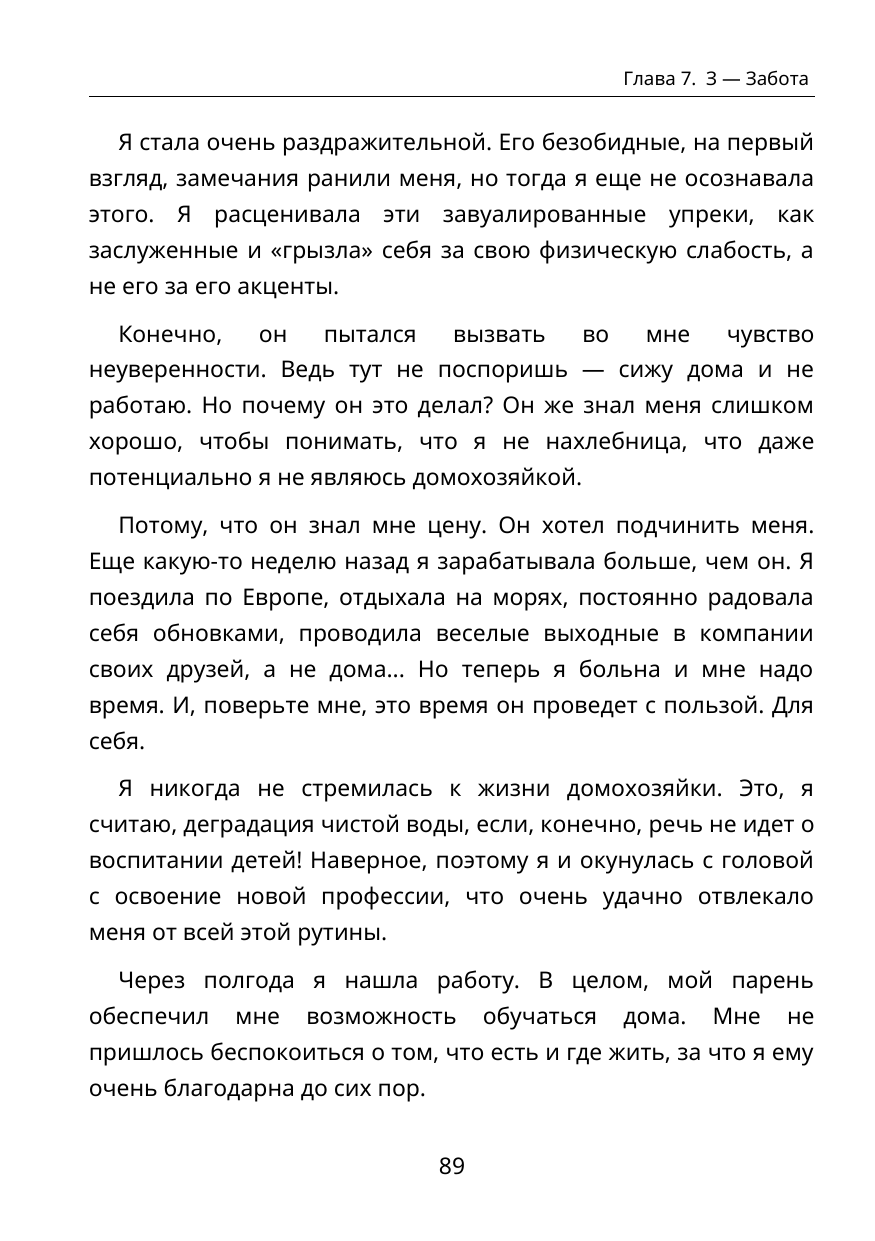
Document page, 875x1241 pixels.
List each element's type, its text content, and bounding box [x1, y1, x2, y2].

text Через полгода я нашла работу. В целом, мой парень обеспечил мне возможность обучаться дома. Мне не пришлось беспокоиться о том, что есть и где жить, за что я ему очень благодарна до сих пор. [88, 964, 815, 1103]
text Я никогда не стремилась к жизни домохозяйки. Это, я считаю, деградация чистой воды, если, конечно, речь не идет о воспитании детей! Наверное, поэтому я и окунулась с головой с освоение новой профессии, что очень удачно отвлекало меня от всей этой рутины. [88, 772, 815, 947]
text Конечно, он пытался вызвать во мне чувство неуверенности. Ведь тут не поспоришь — сижу дома и не работаю. Но почему он это делал? Он же знал меня слишком хорошо, чтобы понимать, что я не нахлебница, что даже потенциально я не являюсь домохозяйкой. [88, 317, 815, 492]
text Я стала очень раздражительной. Его безобидные, на первый взгляд, замечания ранили меня, но тогда я еще не осознавала этого. Я расценивала эти завуалированные упреки, как заслуженные и «грызла» себя за свою физическую слабость, а не его за его акценты. [88, 126, 815, 301]
text Потому, что он знал мне цену. Он хотел подчинить меня. Еще какую-то неделю назад я зарабатывала больше, чем он. Я поездила по Европе, отдыхала на морях, постоянно радовала себя обновками, проводила веселые выходные в компании своих друзей, а не дома... Но теперь я больна и мне надо время. И, поверьте мне, это время он проведет с пользой. Для себя. [88, 509, 815, 756]
